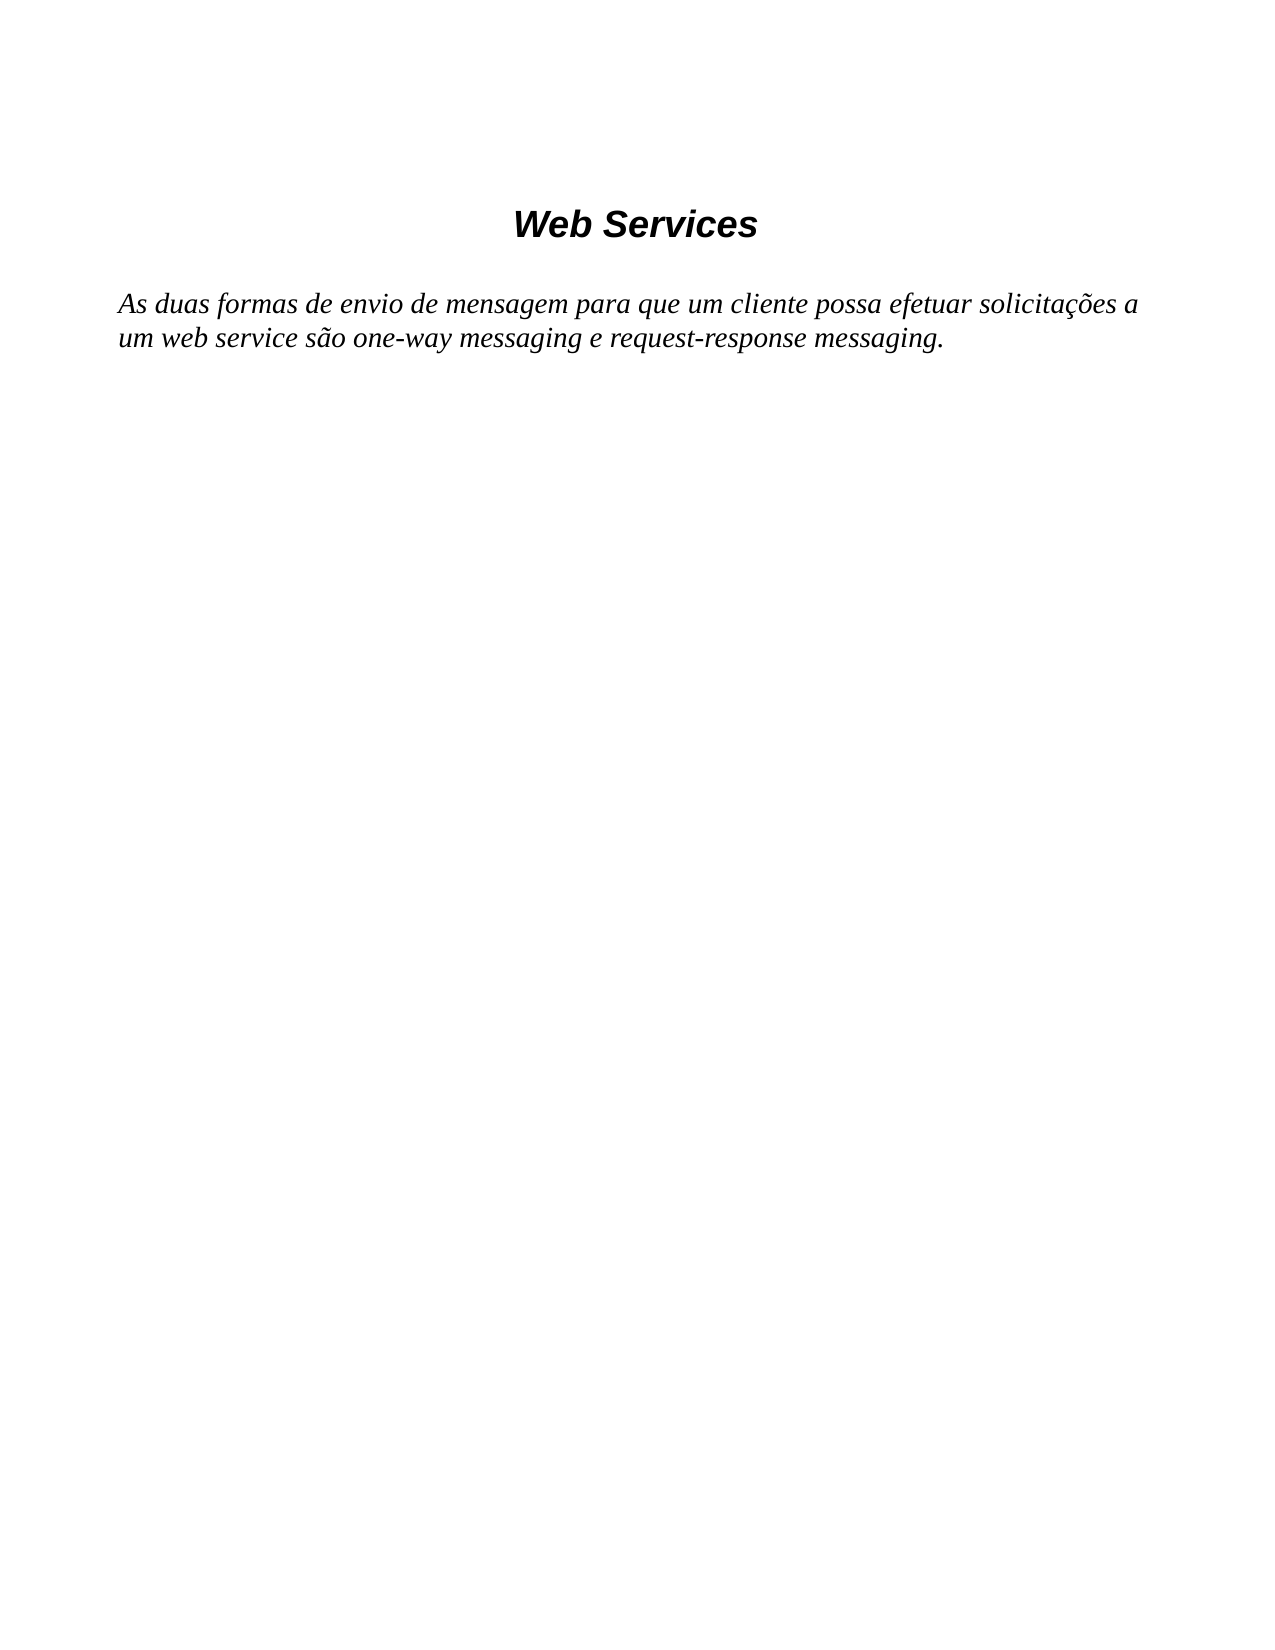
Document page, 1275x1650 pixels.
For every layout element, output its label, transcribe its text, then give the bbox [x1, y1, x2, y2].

text As duas formas de envio de mensagem para que um cliente possa efetuar solicitações a um web service são one-way messaging e request-response messaging. [118, 286, 1157, 353]
subtitle Web Services [118, 201, 1157, 245]
